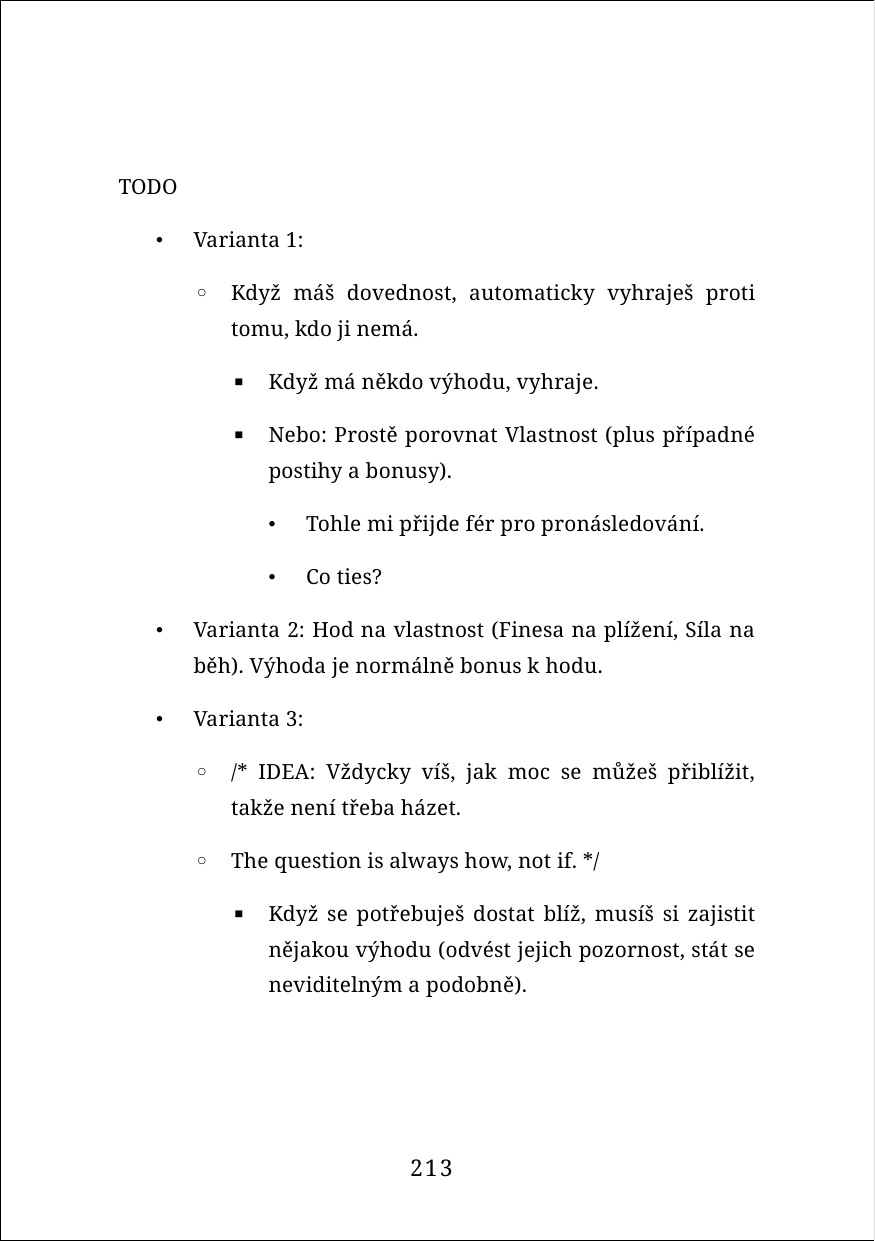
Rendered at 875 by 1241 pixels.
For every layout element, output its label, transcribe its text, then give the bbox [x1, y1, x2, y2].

list /* IDEA: Vždycky víš, jak moc se můžeš přiblížit, takže není třeba házet. [193, 757, 756, 821]
text TODO [118, 172, 756, 200]
list Co ties? [268, 562, 756, 591]
list Když se potřebuješ dostat blíž, musíš si zajistit nějakou výhodu (odvést jejich pozornost, stát se neviditelným a podobně). [231, 899, 756, 999]
list Nebo: Prostě porovnat Vlastnost (plus případné postihy a bonusy). [231, 420, 756, 484]
list Varianta 1: [156, 225, 756, 253]
list The question is always how, not if. */ [193, 846, 756, 874]
list Když máš dovednost, automaticky vyhraješ proti tomu, kdo ji nemá. [193, 278, 756, 342]
list Varianta 2: Hod na vlastnost (Finesa na plížení, Síla na běh). Výhoda je normálně bonus k hodu. [156, 615, 756, 679]
list Tohle mi přijde fér pro pronásledování. [268, 509, 756, 537]
list Když má někdo výhodu, vyhraje. [231, 367, 756, 395]
list Varianta 3: [156, 704, 756, 733]
